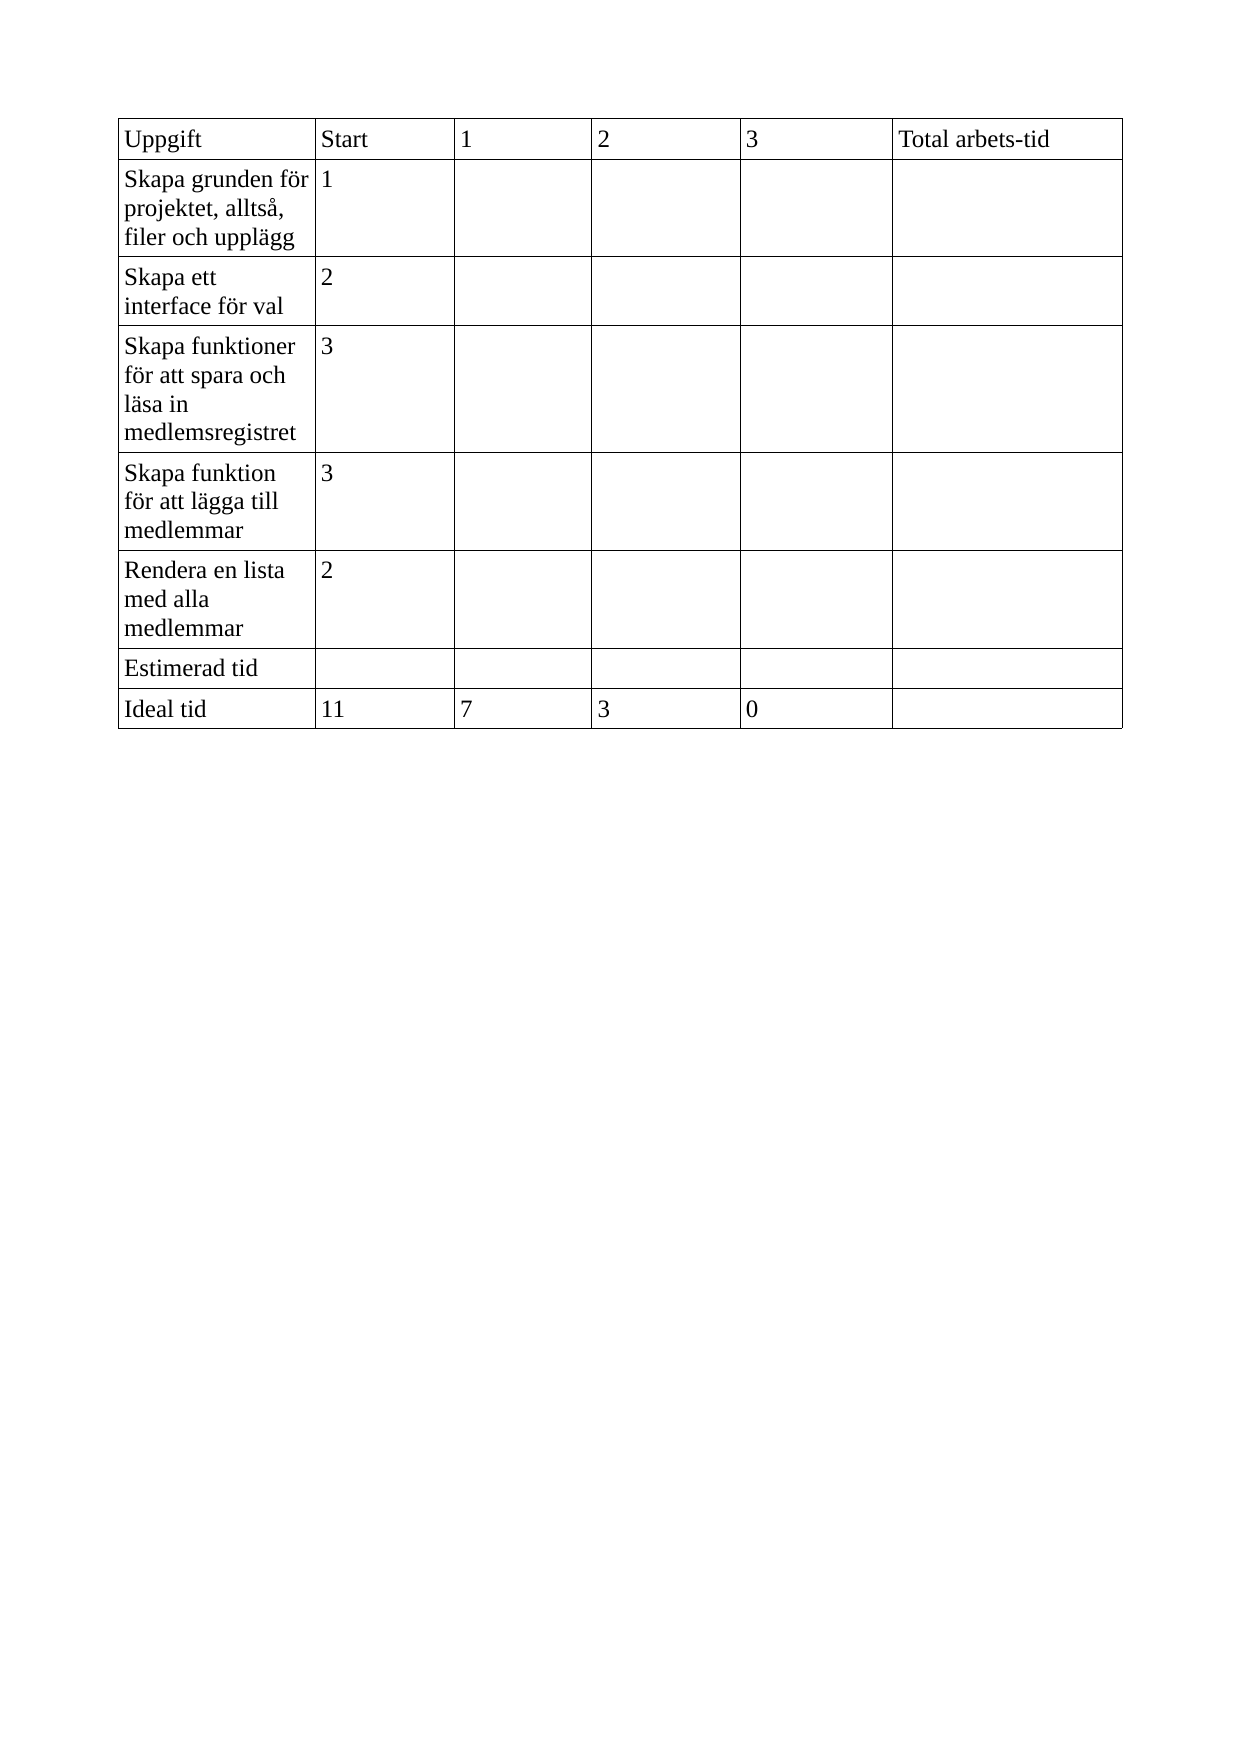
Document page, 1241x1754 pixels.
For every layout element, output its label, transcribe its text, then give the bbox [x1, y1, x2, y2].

table_cell 2 [316, 257, 454, 325]
table_cell Skapa funktion för att lägga till medlemmar [119, 453, 315, 550]
table_cell 3 [316, 453, 454, 550]
table_cell [455, 551, 591, 647]
table_cell [893, 326, 1122, 452]
table_cell [592, 257, 740, 325]
table_cell 1 [316, 160, 454, 256]
table_cell [893, 453, 1122, 550]
table_cell 7 [455, 689, 591, 728]
table_cell [741, 649, 892, 688]
table_cell Skapa ett interface för val [119, 257, 315, 325]
table_cell [741, 160, 892, 256]
table_cell [592, 160, 740, 256]
table_cell 0 [741, 689, 892, 728]
table_cell [893, 160, 1122, 256]
table_header Total arbets-tid [893, 119, 1122, 158]
table_cell Estimerad tid [119, 649, 315, 688]
table_cell [741, 551, 892, 647]
table_cell [741, 326, 892, 452]
table_cell [741, 453, 892, 550]
table_cell [455, 326, 591, 452]
table_cell Skapa funktioner för att spara och läsa in medlemsregistret [119, 326, 315, 452]
table_cell Skapa grunden för projektet, alltså, filer och upplägg [119, 160, 315, 256]
table_cell [455, 453, 591, 550]
table_cell 3 [316, 326, 454, 452]
table_header 2 [592, 119, 740, 158]
table_cell [592, 453, 740, 550]
table_cell [455, 257, 591, 325]
table_header Start [316, 119, 454, 158]
table_cell Ideal tid [119, 689, 315, 728]
table_cell [455, 160, 591, 256]
table_cell [455, 649, 591, 688]
table_cell 2 [316, 551, 454, 647]
table_cell 3 [592, 689, 740, 728]
table_header 3 [741, 119, 892, 158]
table_cell [592, 326, 740, 452]
table_cell [316, 649, 454, 688]
table_cell Rendera en lista med alla medlemmar [119, 551, 315, 647]
table_cell [893, 649, 1122, 688]
table_header 1 [455, 119, 591, 158]
table_cell [592, 649, 740, 688]
table_header Uppgift [119, 119, 315, 158]
table_cell [893, 257, 1122, 325]
table_cell [893, 689, 1122, 728]
table_cell [893, 551, 1122, 647]
table_cell [741, 257, 892, 325]
table_cell [592, 551, 740, 647]
table_cell 11 [316, 689, 454, 728]
